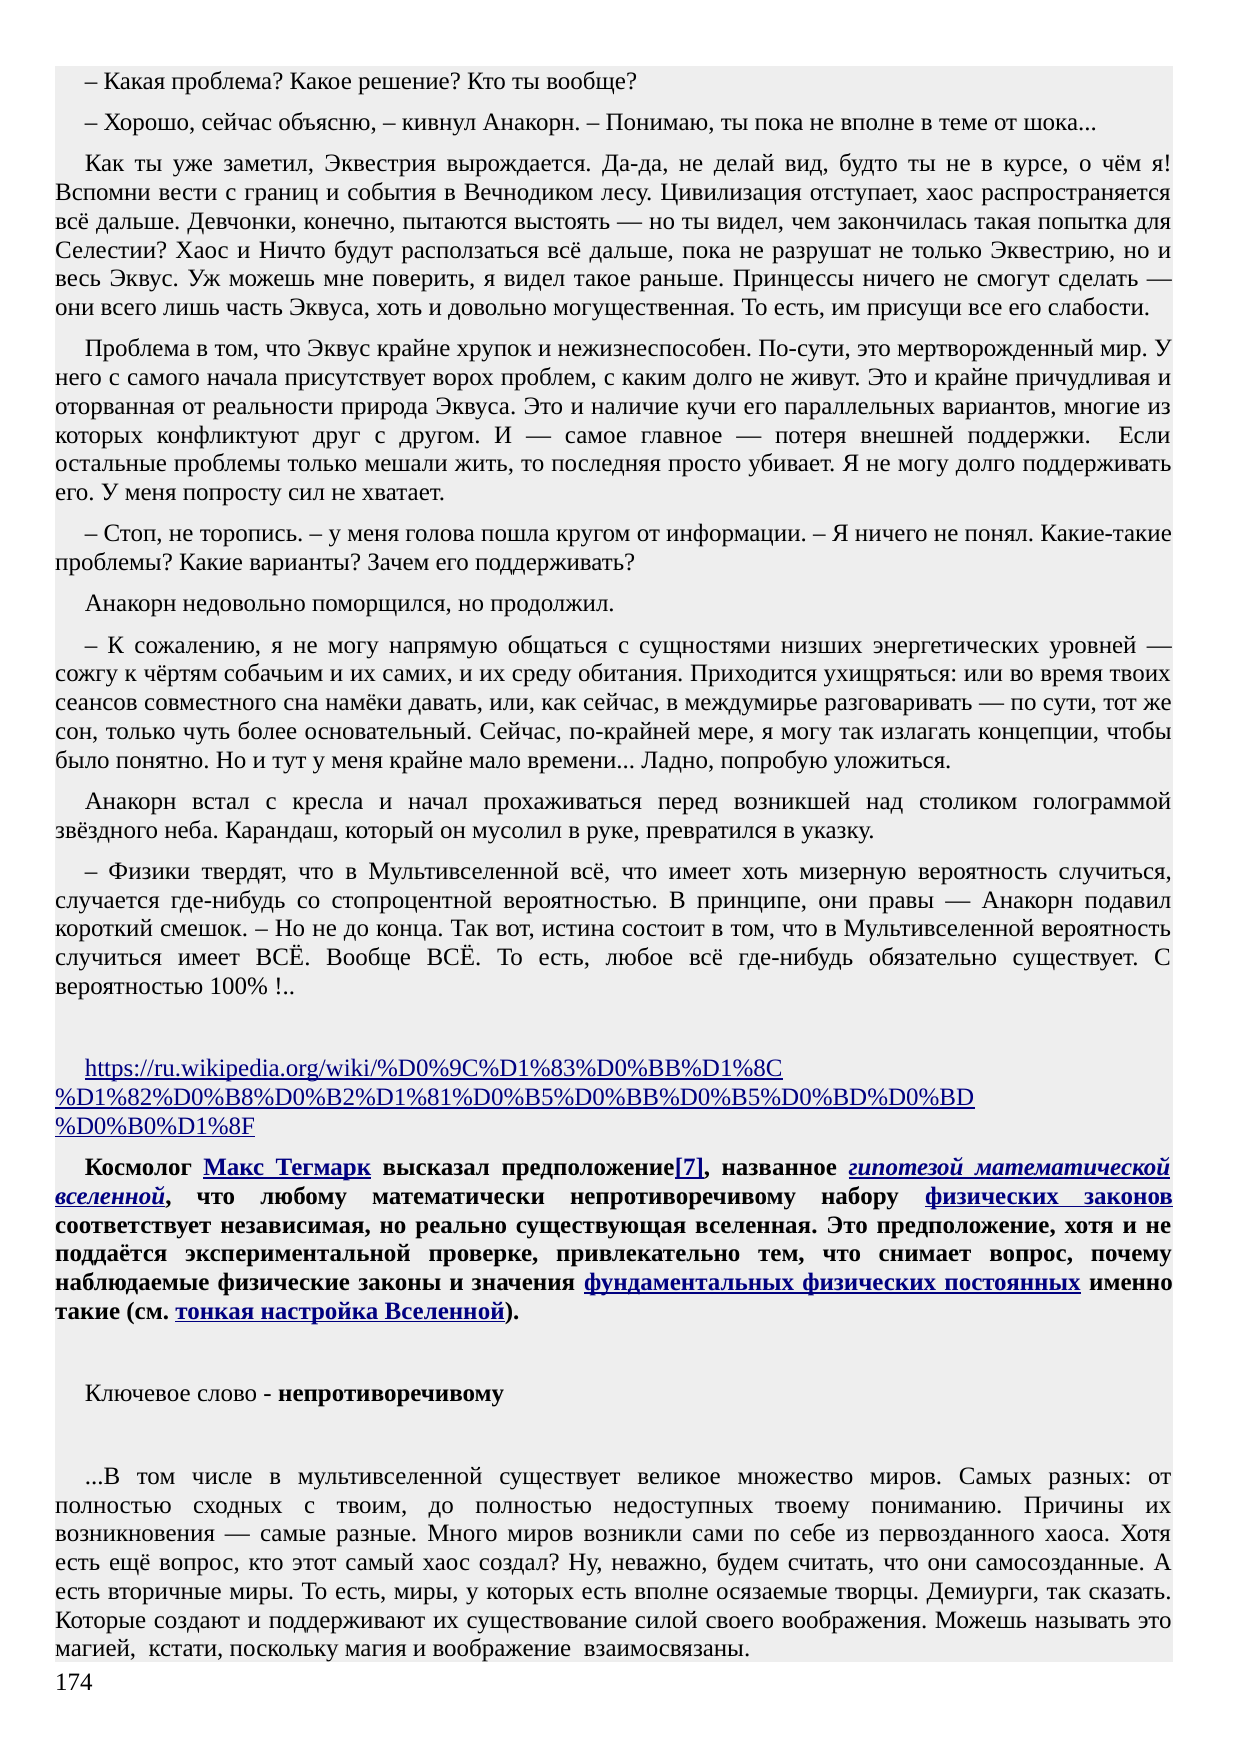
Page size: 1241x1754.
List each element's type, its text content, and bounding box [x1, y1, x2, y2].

text Как ты уже заметил, Эквестрия вырождается. Да-да, не делай вид, будто ты не в курсе, о чём я! Вспомни вести с границ и события в Вечнодиком лесу. Цивилизация отступает, хаос распространяется всё дальше. Девчонки, конечно, пытаются выстоять — но ты видел, чем закончилась такая попытка для Селестии? Хаос и Ничто будут расползаться всё дальше, пока не разрушат не только Эквестрию, но и весь Эквус. Уж можешь мне поверить, я видел такое раньше. Принцессы ничего не смогут сделать — они всего лишь часть Эквуса, хоть и довольно могущественная. То есть, им присущи все его слабости. [55, 148, 1173, 321]
text – К сожалению, я не могу напрямую общаться с сущностями низших энергетических уровней — сожгу к чёртям собачьим и их самих, и их среду обитания. Приходится ухищряться: или во время твоих сеансов совместного сна намёки давать, или, как сейчас, в междумирье разговаривать — по сути, тот же сон, только чуть более основательный. Сейчас, по-крайней мере, я могу так излагать концепции, чтобы было понятно. Но и тут у меня крайне мало времени... Ладно, попробую уложиться. [55, 630, 1173, 773]
text Анакорн недовольно поморщился, но продолжил. [55, 588, 1173, 617]
text – Хорошо, сейчас объясню, – кивнул Анакорн. – Понимаю, ты пока не вполне в теме от шока... [55, 107, 1173, 136]
text – Физики твердят, что в Мультивселенной всё, что имеет хоть мизерную вероятность случиться, случается где-нибудь со стопроцентной вероятностью. В принципе, они правы — Анакорн подавил короткий смешок. – Но не до конца. Так вот, истина состоит в том, что в Мультивселенной вероятность случиться имеет ВСЁ. Вообще ВСЁ. То есть, любое всё где-нибудь обязательно существует. С вероятностью 100% !.. [55, 856, 1173, 1000]
text Анакорн встал с кресла и начал прохаживаться перед возникшей над столиком голограммой звёздного неба. Карандаш, который он мусолил в руке, превратился в указку. [55, 786, 1173, 843]
text – Какая проблема? Какое решение? Кто ты вообще? [55, 66, 1173, 95]
text Ключевое слово - непротиворечивому [55, 1378, 1173, 1407]
text Космолог Макс Тегмарк высказал предположение[7], названное гипотезой математической вселенной, что любому математически непротиворечивому набору физических законов соответствует независимая, но реально существующая вселенная. Это предположение, хотя и не поддаётся экспериментальной проверке, привлекательно тем, что снимает вопрос, почему наблюдаемые физические законы и значения фундаментальных физических постоянных именно такие (см. тонкая настройка Вселенной). [55, 1152, 1173, 1325]
text – Стоп, не торопись. – у меня голова пошла кругом от информации. – Я ничего не понял. Какие-такие проблемы? Какие варианты? Зачем его поддерживать? [55, 518, 1173, 576]
text https://ru.wikipedia.org/wiki/%D0%9C%D1%83%D0%BB%D1%8C%D1%82%D0%B8%D0%B2%D1%81%D0%B5%D0%BB%D0%B5%D0%BD%D0%BD%D0%B0%D1%8F [55, 1053, 1173, 1140]
text ...В том числе в мультивселенной существует великое множество миров. Самых разных: от полностью сходных с твоим, до полностью недоступных твоему пониманию. Причины их возникновения — самые разные. Много миров возникли сами по себе из первозданного хаоса. Хотя есть ещё вопрос, кто этот самый хаос создал? Ну, неважно, будем считать, что они самосозданные. А есть вторичные миры. То есть, миры, у которых есть вполне осязаемые творцы. Демиурги, так сказать. Которые создают и поддерживают их существование силой своего воображения. Можешь называть это магией, кстати, поскольку магия и воображение взаимосвязаны. [55, 1461, 1173, 1662]
text Проблема в том, что Эквус крайне хрупок и нежизнеспособен. По-сути, это мертворожденный мир. У него с самого начала присутствует ворох проблем, с каким долго не живут. Это и крайне причудливая и оторванная от реальности природа Эквуса. Это и наличие кучи его параллельных вариантов, многие из которых конфликтуют друг с другом. И — самое главное — потеря внешней поддержки. Если остальные проблемы только мешали жить, то последняя просто убивает. Я не могу долго поддерживать его. У меня попросту сил не хватает. [55, 333, 1173, 506]
